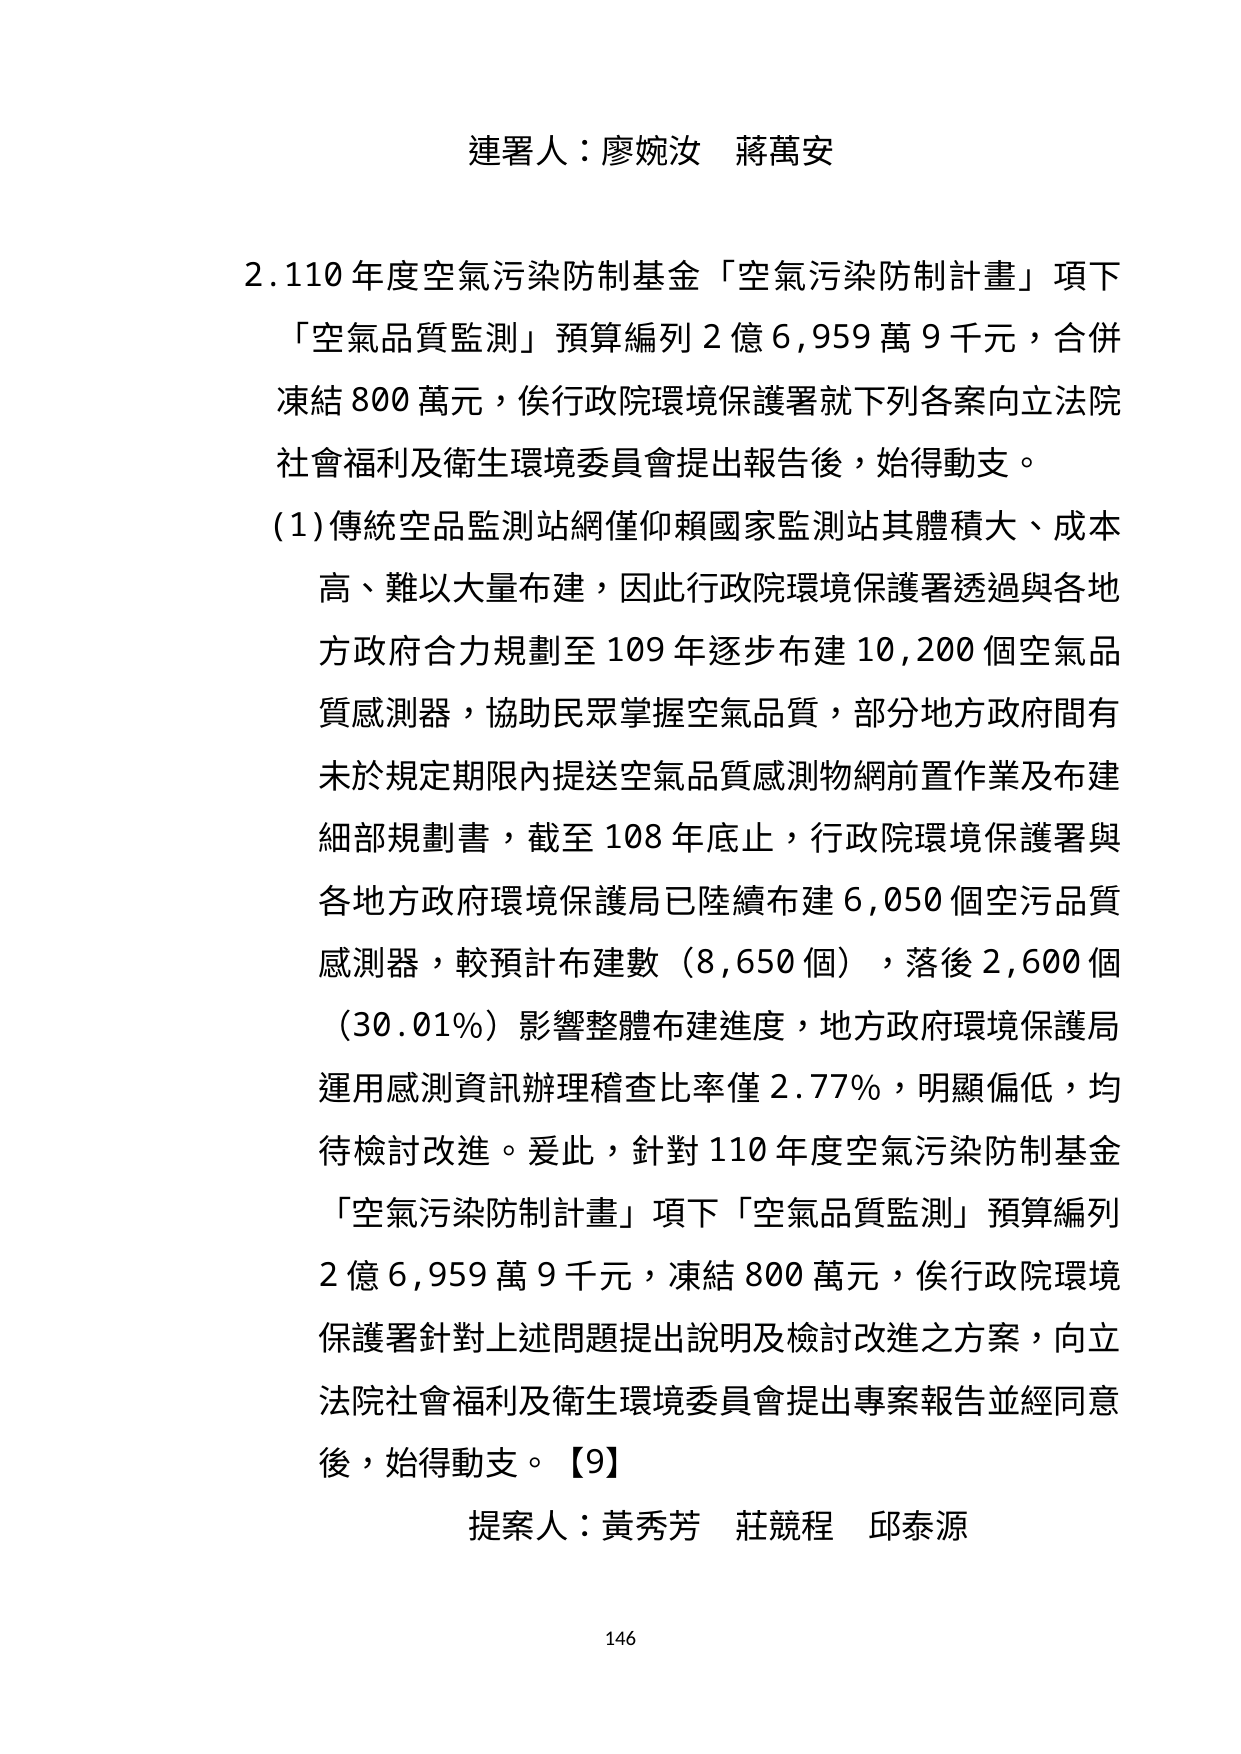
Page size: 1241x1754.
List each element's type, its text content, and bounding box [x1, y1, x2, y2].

text 2.110年度空氣污染防制基金「空氣污染防制計畫」項下「空氣品質監測」預算編列2億6,959萬9千元，合併凍結800萬元，俟行政院環境保護署就下列各案向立法院社會福利及衛生環境委員會提出報告後，始得動支。 [243, 232, 1122, 482]
text (1)傳統空品監測站網僅仰賴國家監測站其體積大、成本高、難以大量布建，因此行政院環境保護署透過與各地方政府合力規劃至109年逐步布建10,200個空氣品質感測器，協助民眾掌握空氣品質，部分地方政府間有未於規定期限內提送空氣品質感測物網前置作業及布建細部規劃書，截至108年底止，行政院環境保護署與各地方政府環境保護局已陸續布建6,050個空污品質感測器，較預計布建數（8,650個），落後2,600個（30.01％）影響整體布建進度，地方政府環境保護局運用感測資訊辦理稽查比率僅2.77％，明顯偏低，均待檢討改進。爰此，針對110年度空氣污染防制基金「空氣污染防制計畫」項下「空氣品質監測」預算編列2億6,959萬9千元，凍結800萬元，俟行政院環境保護署針對上述問題提出說明及檢討改進之方案，向立法院社會福利及衛生環境委員會提出專案報告並經同意後，始得動支。【9】 [268, 482, 1122, 1482]
text 連署人：廖婉汝 蔣萬安 [468, 107, 1122, 169]
text 提案人：黃秀芳 莊競程 邱泰源 [468, 1482, 1122, 1544]
